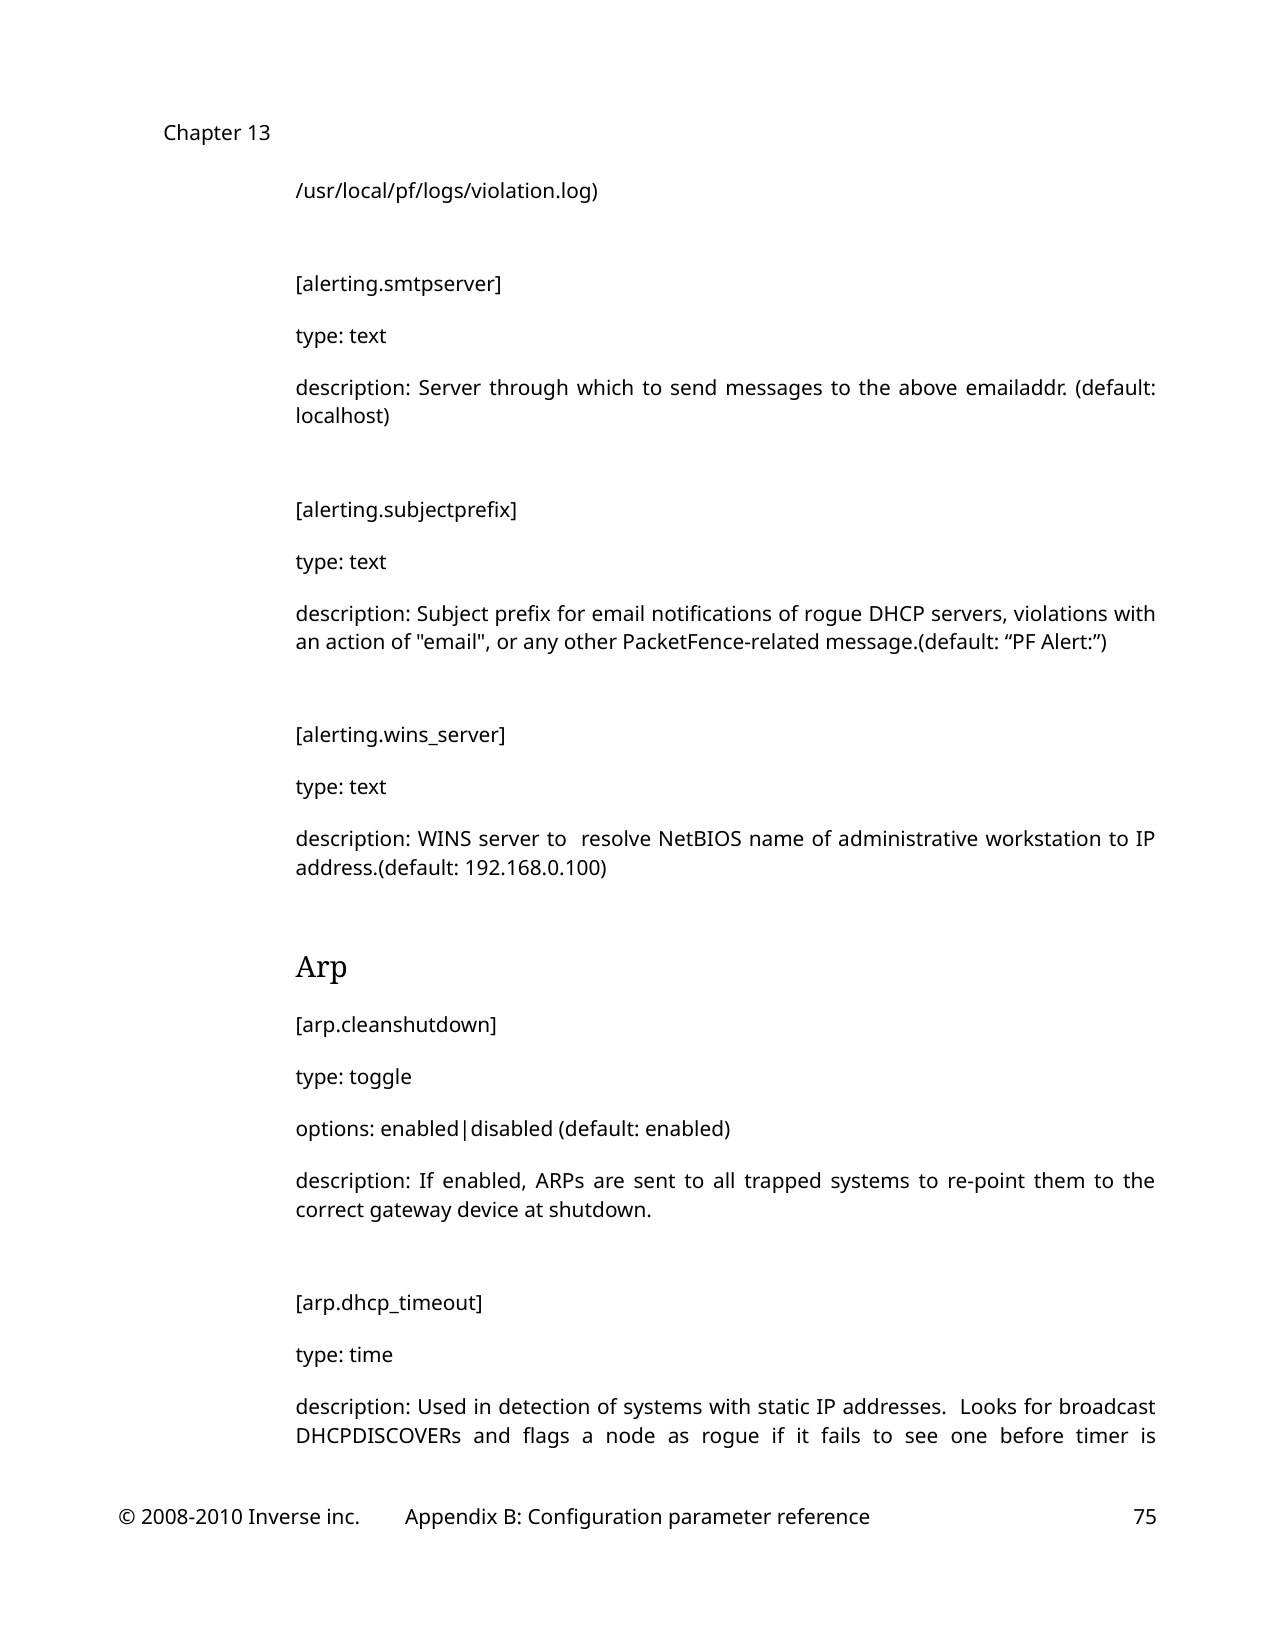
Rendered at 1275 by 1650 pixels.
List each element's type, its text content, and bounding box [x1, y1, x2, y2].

text description: If enabled, ARPs are sent to all trapped systems to re-point them to the correct gateway device at shutdown. [295, 1167, 1157, 1223]
subtitle Arp [295, 946, 1157, 986]
text /usr/local/pf/logs/violation.log) [295, 176, 1157, 204]
text type: text [295, 321, 1157, 349]
text description: Subject prefix for email notifications of rogue DHCP servers, violations with an action of "email", or any other PacketFence-related message.(default: “PF Alert:”) [295, 599, 1157, 656]
text [alerting.wins_server] [295, 720, 1157, 749]
text description: Server through which to send messages to the above emailaddr. (default: localhost) [295, 373, 1157, 430]
text type: text [295, 547, 1157, 575]
text [arp.dhcp_timeout] [295, 1288, 1157, 1317]
text description: Used in detection of systems with static IP addresses. Looks for broadcast DHCPDISCOVERs and flags a node as rogue if it fails to see one before timer is [295, 1392, 1157, 1449]
text options: enabled|disabled (default: enabled) [295, 1114, 1157, 1143]
text type: text [295, 772, 1157, 801]
text [arp.cleanshutdown] [295, 1010, 1157, 1039]
text type: toggle [295, 1062, 1157, 1091]
text description: WINS server to resolve NetBIOS name of administrative workstation to IP address.(default: 192.168.0.100) [295, 824, 1157, 881]
text type: time [295, 1340, 1157, 1369]
text [alerting.smtpserver] [295, 269, 1157, 297]
text [alerting.subjectprefix] [295, 495, 1157, 523]
